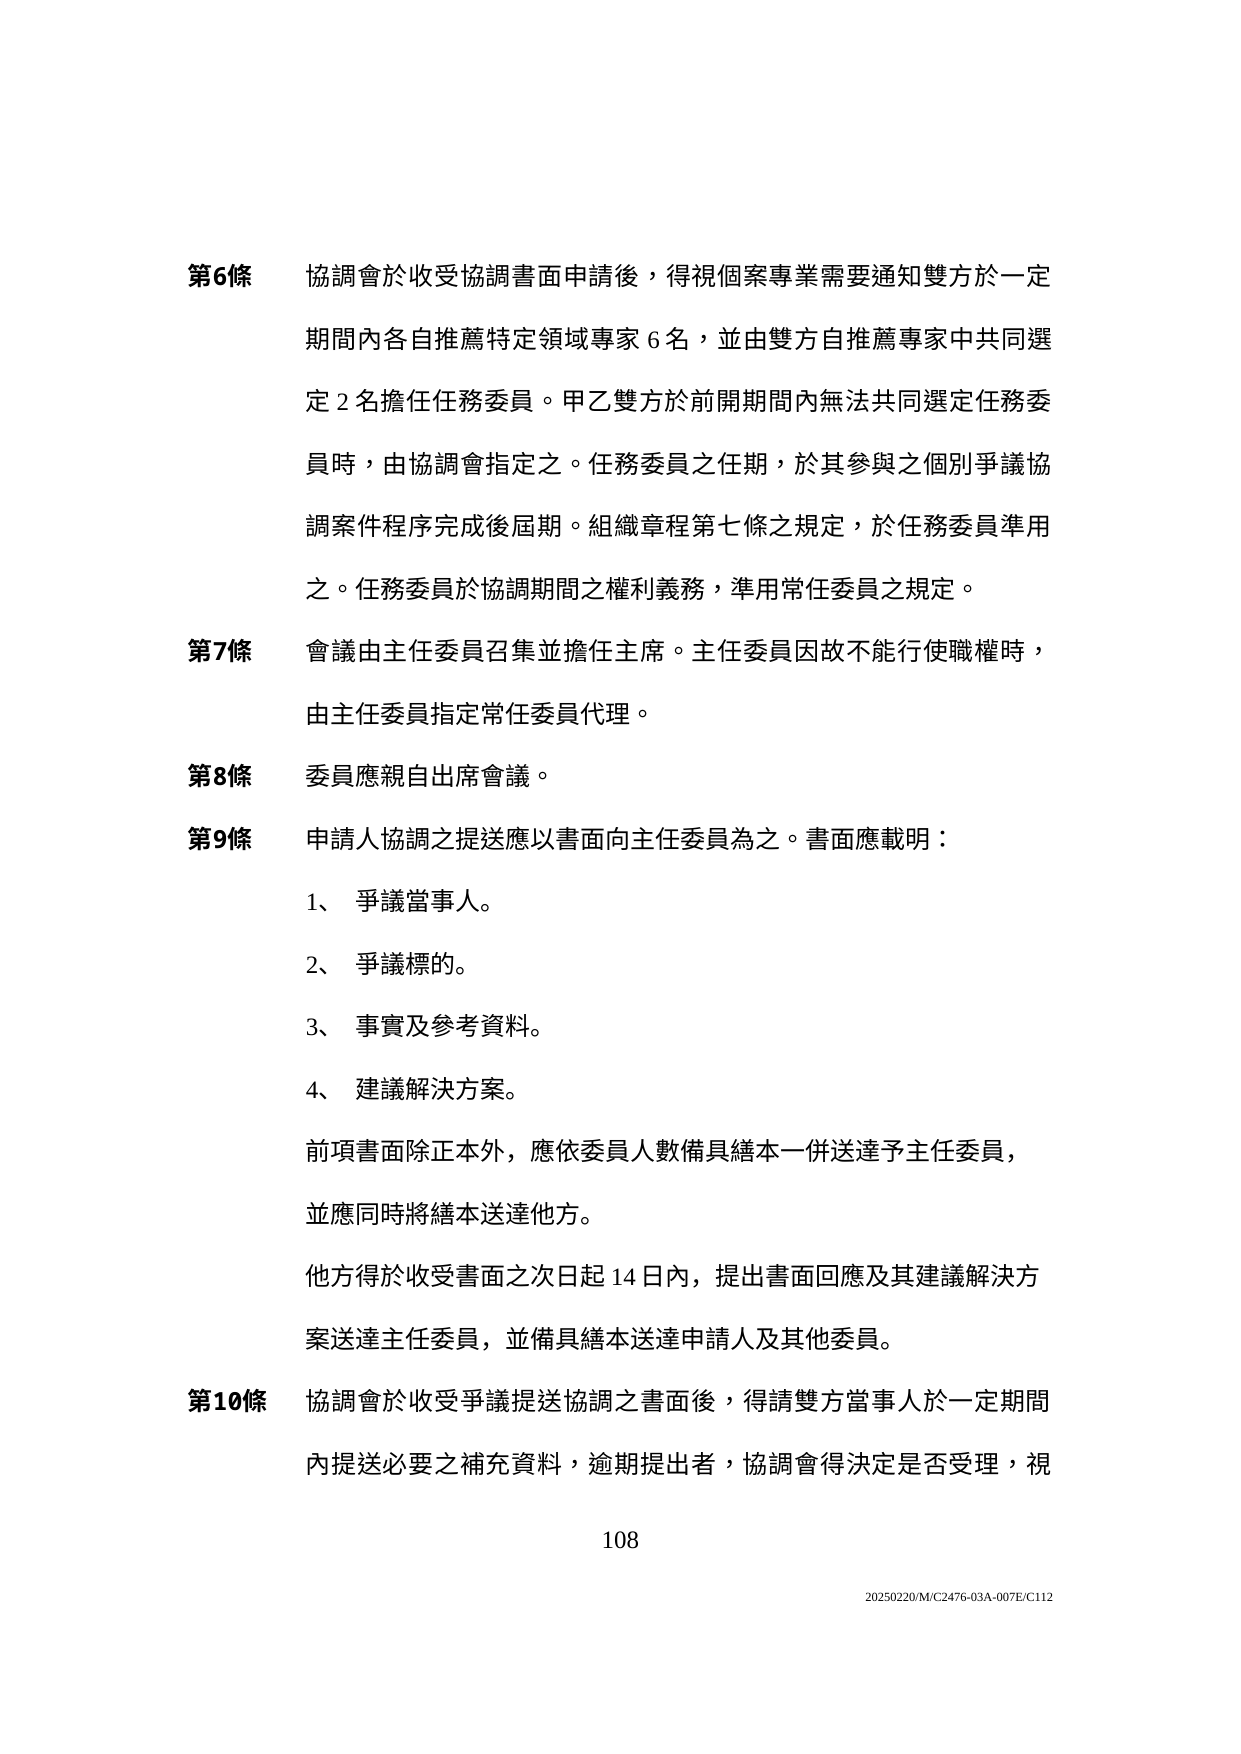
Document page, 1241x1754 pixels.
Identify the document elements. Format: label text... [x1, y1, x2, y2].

text 前項書面除正本外，應依委員人數備具繕本一併送達予主任委員，並應同時將繕本送達他方。 [306, 1108, 1053, 1233]
list 申請人協調之提送應以書面向主任委員為之。書面應載明： [187, 796, 1053, 858]
list 爭議當事人。 [306, 858, 1053, 921]
list 協調會於收受爭議提送協調之書面後，得請雙方當事人於一定期間內提送必要之補充資料，逾期提出者，協調會得決定是否受理，視 [187, 1358, 1053, 1483]
list 委員應親自出席會議。 [187, 733, 1053, 796]
list 會議由主任委員召集並擔任主席。主任委員因故不能行使職權時，由主任委員指定常任委員代理。 [187, 608, 1053, 733]
list 爭議標的。 [306, 921, 1053, 983]
list 事實及參考資料。 [306, 983, 1053, 1046]
text 他方得於收受書面之次日起14日內，提出書面回應及其建議解決方案送達主任委員，並備具繕本送達申請人及其他委員。 [306, 1233, 1053, 1358]
list 協調會於收受協調書面申請後，得視個案專業需要通知雙方於一定期間內各自推薦特定領域專家6名，並由雙方自推薦專家中共同選定2名擔任任務委員。甲乙雙方於前開期間內無法共同選定任務委員時，由協調會指定之。任務委員之任期，於其參與之個別爭議協調案件程序完成後屆期。組織章程第七條之規定，於任務委員準用之。任務委員於協調期間之權利義務，準用常任委員之規定。 [187, 233, 1053, 608]
list 建議解決方案。 [306, 1046, 1053, 1108]
